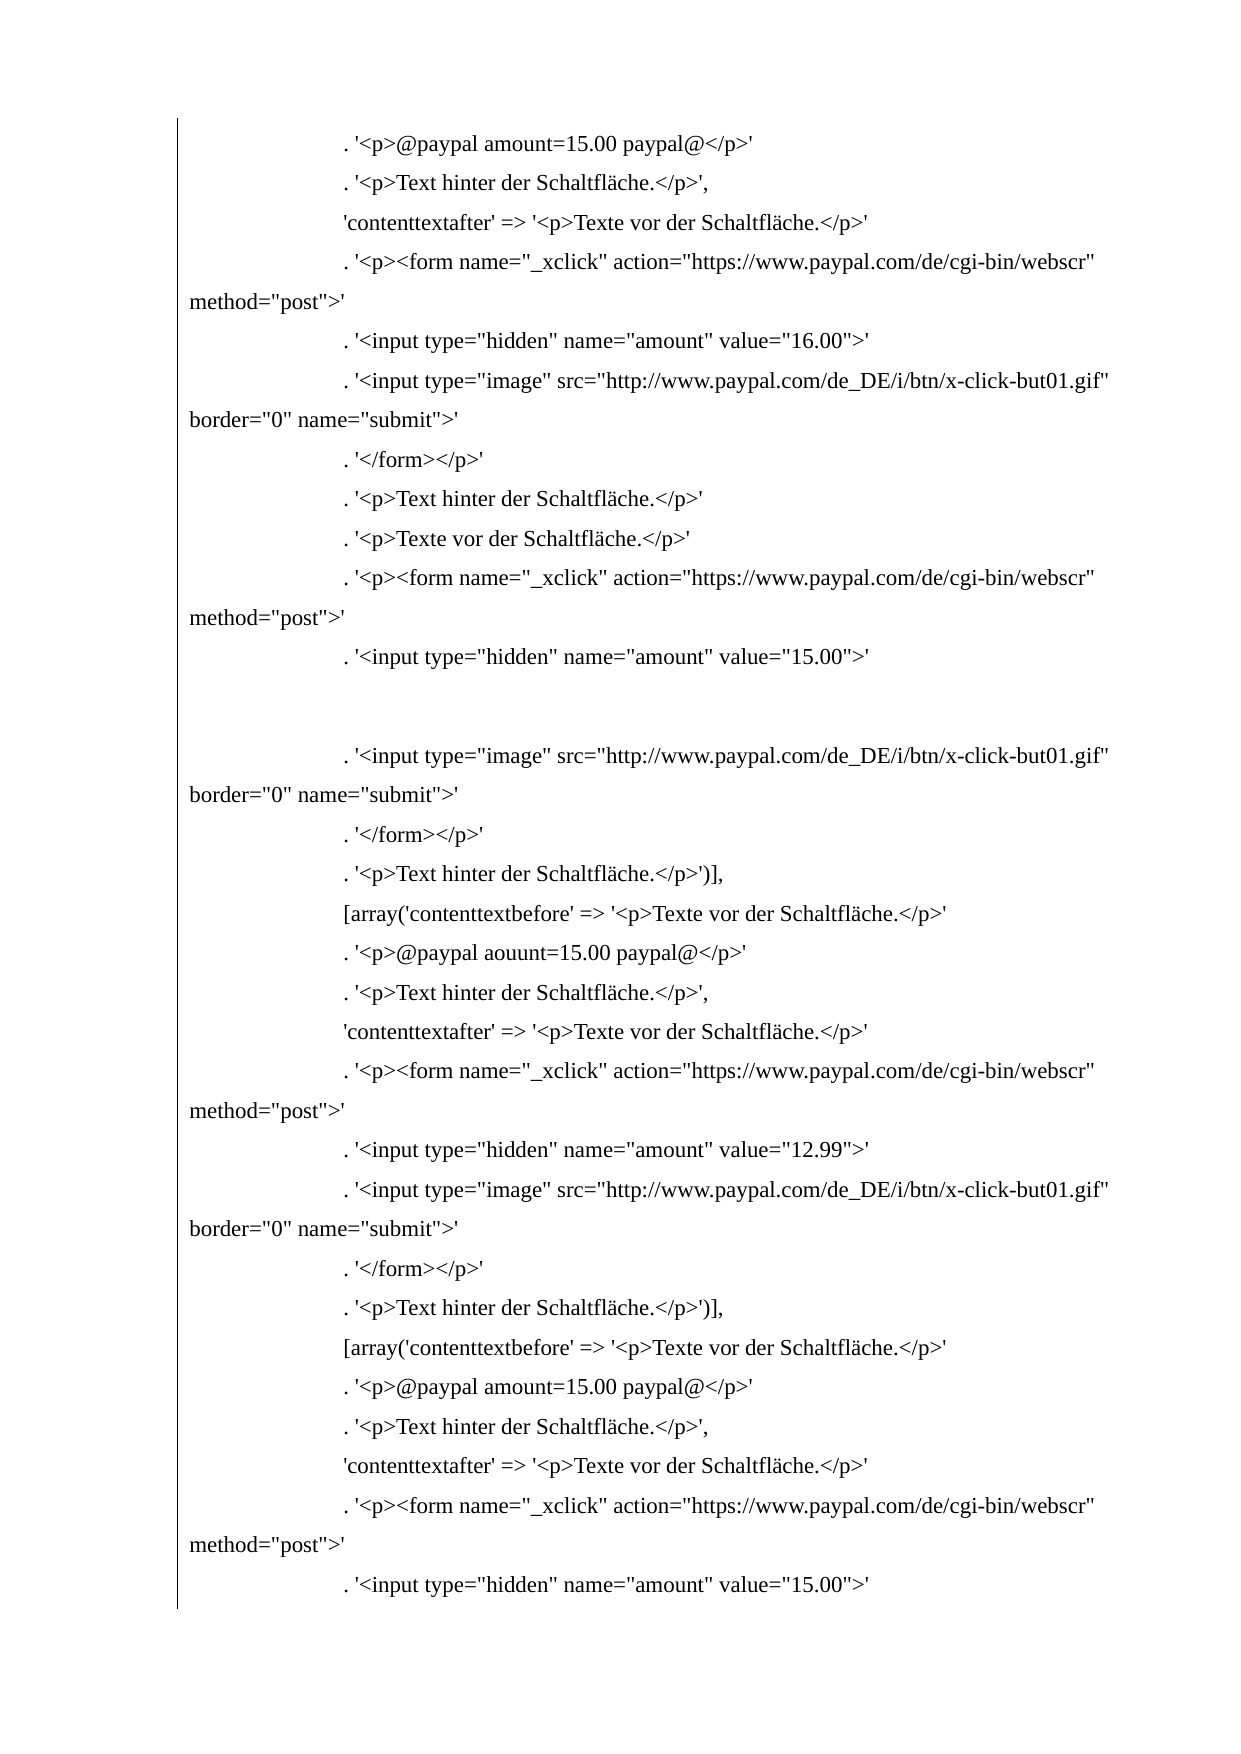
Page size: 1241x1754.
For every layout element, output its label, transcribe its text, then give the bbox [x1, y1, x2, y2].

text . '<p>@paypal amount=15.00 paypal@</p>' . '<p>Text hinter der Schaltfläche.</p>', 'contenttextafter' => '<p>Texte vor der Schaltfläche.</p>' . '<p><form name="_xclick" action="https://www.paypal.com/de/cgi-bin/webscr" method="post">' . '<input type="hidden" name="amount" value="16.00">' . '<input type="image" src="http://www.paypal.com/de_DE/i/btn/x-click-but01.gif" border="0" name="submit">' . '</form></p>' . '<p>Text hinter der Schaltfläche.</p>' . '<p>Texte vor der Schaltfläche.</p>' . '<p><form name="_xclick" action="https://www.paypal.com/de/cgi-bin/webscr" method="post">' . '<input type="hidden" name="amount" value="15.00">' [178, 118, 1122, 669]
text . '<input type="image" src="http://www.paypal.com/de_DE/i/btn/x-click-but01.gif" border="0" name="submit">' . '</form></p>' . '<p>Text hinter der Schaltfläche.</p>')], [array('contenttextbefore' => '<p>Texte vor der Schaltfläche.</p>' . '<p>@paypal aouunt=15.00 paypal@</p>' . '<p>Text hinter der Schaltfläche.</p>', 'contenttextafter' => '<p>Texte vor der Schaltfläche.</p>' . '<p><form name="_xclick" action="https://www.paypal.com/de/cgi-bin/webscr" method="post">' . '<input type="hidden" name="amount" value="12.99">' . '<input type="image" src="http://www.paypal.com/de_DE/i/btn/x-click-but01.gif" border="0" name="submit">' . '</form></p>' . '<p>Text hinter der Schaltfläche.</p>')], [array('contenttextbefore' => '<p>Texte vor der Schaltfläche.</p>' . '<p>@paypal amount=15.00 paypal@</p>' . '<p>Text hinter der Schaltfläche.</p>', 'contenttextafter' => '<p>Texte vor der Schaltfläche.</p>' . '<p><form name="_xclick" action="https://www.paypal.com/de/cgi-bin/webscr" method="post">' . '<input type="hidden" name="amount" value="15.00">' [178, 730, 1122, 1609]
